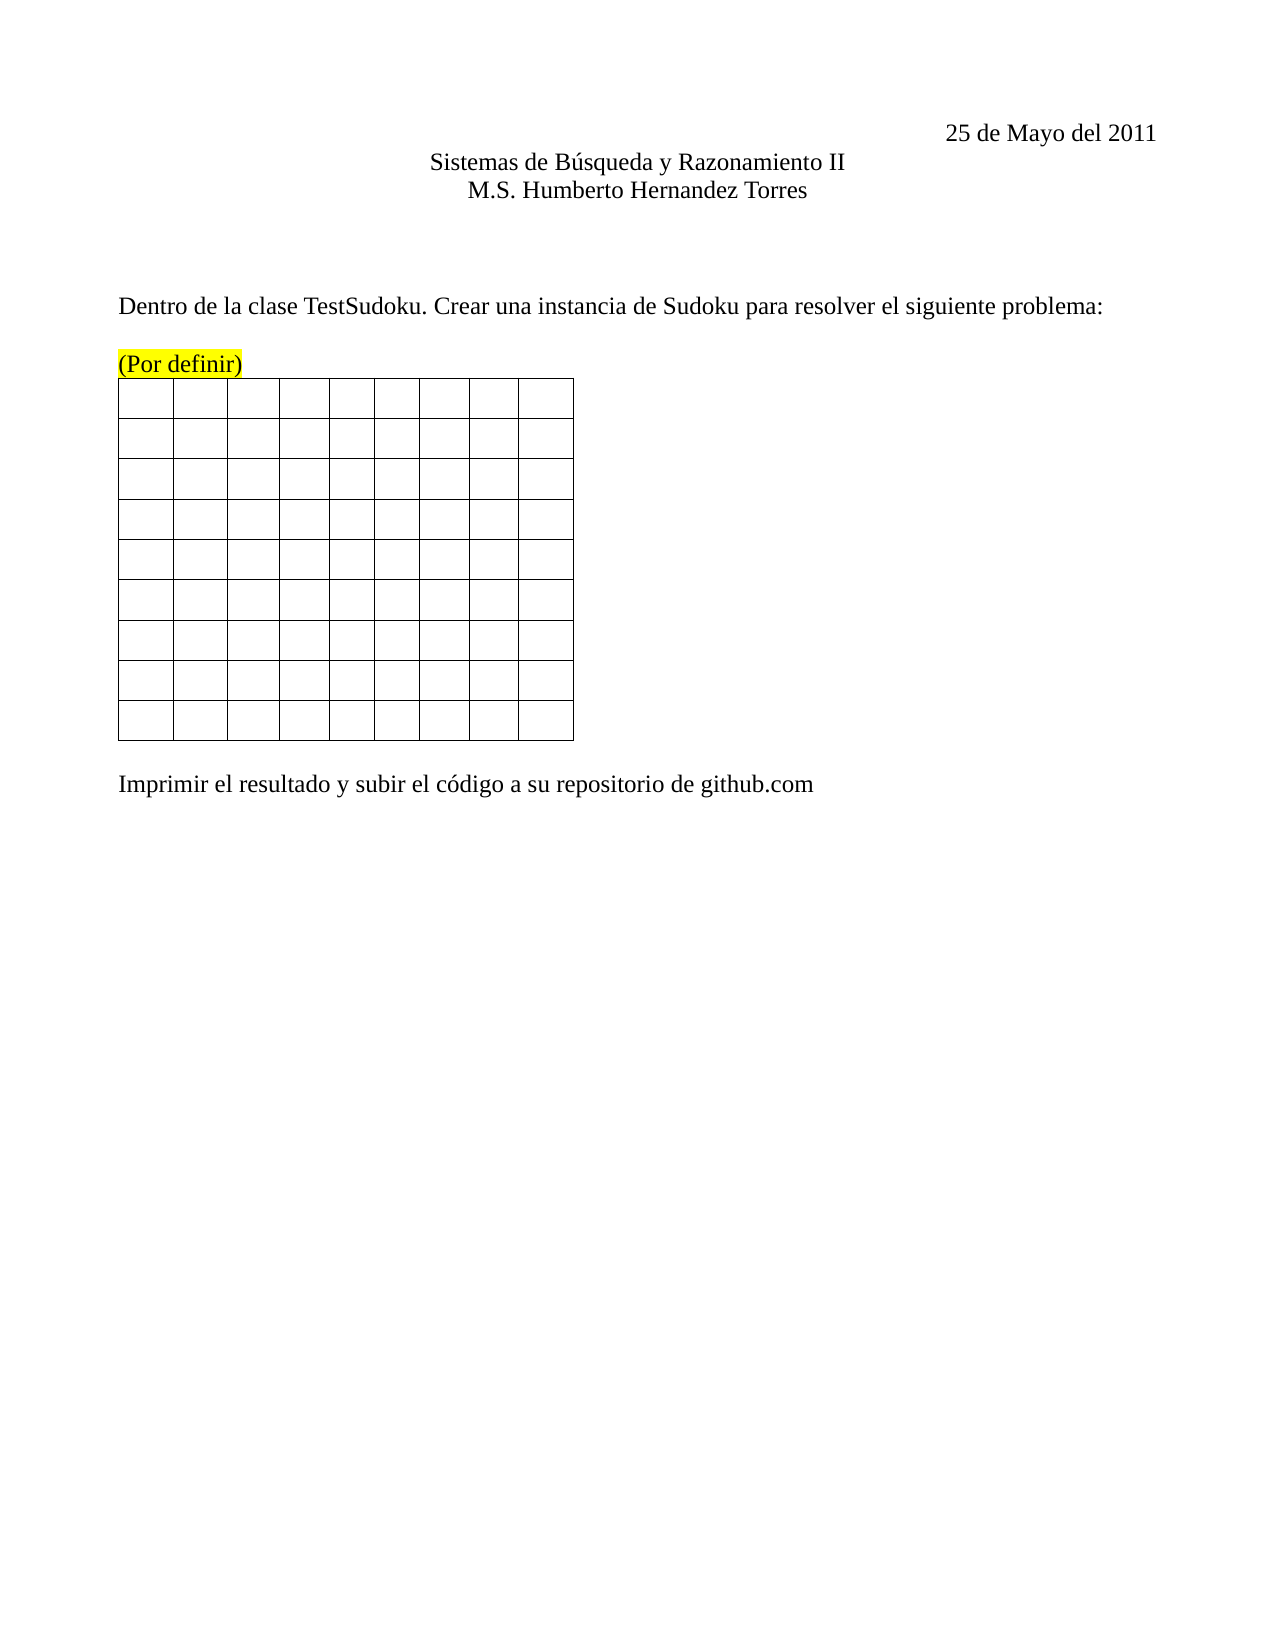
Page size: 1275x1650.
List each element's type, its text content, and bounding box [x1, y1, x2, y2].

table_cell [228, 500, 279, 539]
table_cell [420, 500, 469, 539]
table_cell [280, 580, 329, 619]
table_cell [375, 701, 419, 740]
table_cell [119, 580, 173, 619]
table_cell [519, 701, 573, 740]
table_header [174, 379, 227, 418]
text (Por definir) [118, 349, 1157, 378]
table_cell [174, 419, 227, 458]
table_header [420, 379, 469, 418]
table_header [280, 379, 329, 418]
table_cell [174, 701, 227, 740]
table_cell [119, 540, 173, 579]
table_header [375, 379, 419, 418]
table_cell [375, 500, 419, 539]
table_cell [420, 661, 469, 700]
table_cell [330, 661, 374, 700]
table_cell [228, 419, 279, 458]
table_cell [174, 500, 227, 539]
table_cell [174, 621, 227, 660]
table_cell [470, 500, 518, 539]
table_cell [330, 701, 374, 740]
table_cell [119, 419, 173, 458]
table_cell [119, 701, 173, 740]
table_cell [375, 540, 419, 579]
table_cell [228, 621, 279, 660]
text Imprimir el resultado y subir el código a su repositorio de github.com [118, 769, 1157, 798]
table_cell [470, 621, 518, 660]
text Dentro de la clase TestSudoku. Crear una instancia de Sudoku para resolver el siguiente problema: [118, 291, 1157, 320]
table_cell [280, 661, 329, 700]
table_cell [280, 500, 329, 539]
table_cell [330, 621, 374, 660]
table_cell [330, 500, 374, 539]
table_cell [519, 621, 573, 660]
table_cell [330, 459, 374, 498]
table_cell [519, 661, 573, 700]
table_cell [228, 661, 279, 700]
table_cell [174, 459, 227, 498]
table_header [119, 379, 173, 418]
table_cell [470, 459, 518, 498]
table_cell [519, 580, 573, 619]
table_cell [519, 540, 573, 579]
table_cell [174, 580, 227, 619]
table_cell [375, 580, 419, 619]
table_cell [119, 459, 173, 498]
table_cell [280, 621, 329, 660]
table_cell [228, 459, 279, 498]
table_cell [280, 459, 329, 498]
table_cell [280, 540, 329, 579]
table_cell [519, 500, 573, 539]
table_cell [174, 661, 227, 700]
table_cell [420, 701, 469, 740]
table_cell [330, 540, 374, 579]
table_cell [470, 580, 518, 619]
table_cell [280, 701, 329, 740]
table_header [330, 379, 374, 418]
table_cell [330, 580, 374, 619]
table_cell [330, 419, 374, 458]
table_cell [375, 419, 419, 458]
table_cell [280, 419, 329, 458]
table_cell [420, 580, 469, 619]
table_cell [119, 500, 173, 539]
table_cell [470, 540, 518, 579]
table_header [228, 379, 279, 418]
table_header [519, 379, 573, 418]
table_cell [228, 701, 279, 740]
table_cell [228, 540, 279, 579]
table_cell [119, 661, 173, 700]
table_cell [470, 701, 518, 740]
table_cell [375, 459, 419, 498]
table_cell [420, 459, 469, 498]
table_cell [375, 621, 419, 660]
table_cell [228, 580, 279, 619]
table_cell [470, 661, 518, 700]
table_cell [375, 661, 419, 700]
table_header [470, 379, 518, 418]
table_cell [420, 621, 469, 660]
table_cell [519, 419, 573, 458]
table_cell [470, 419, 518, 458]
table_cell [420, 419, 469, 458]
table_cell [119, 621, 173, 660]
table_cell [174, 540, 227, 579]
table_cell [420, 540, 469, 579]
table_cell [519, 459, 573, 498]
